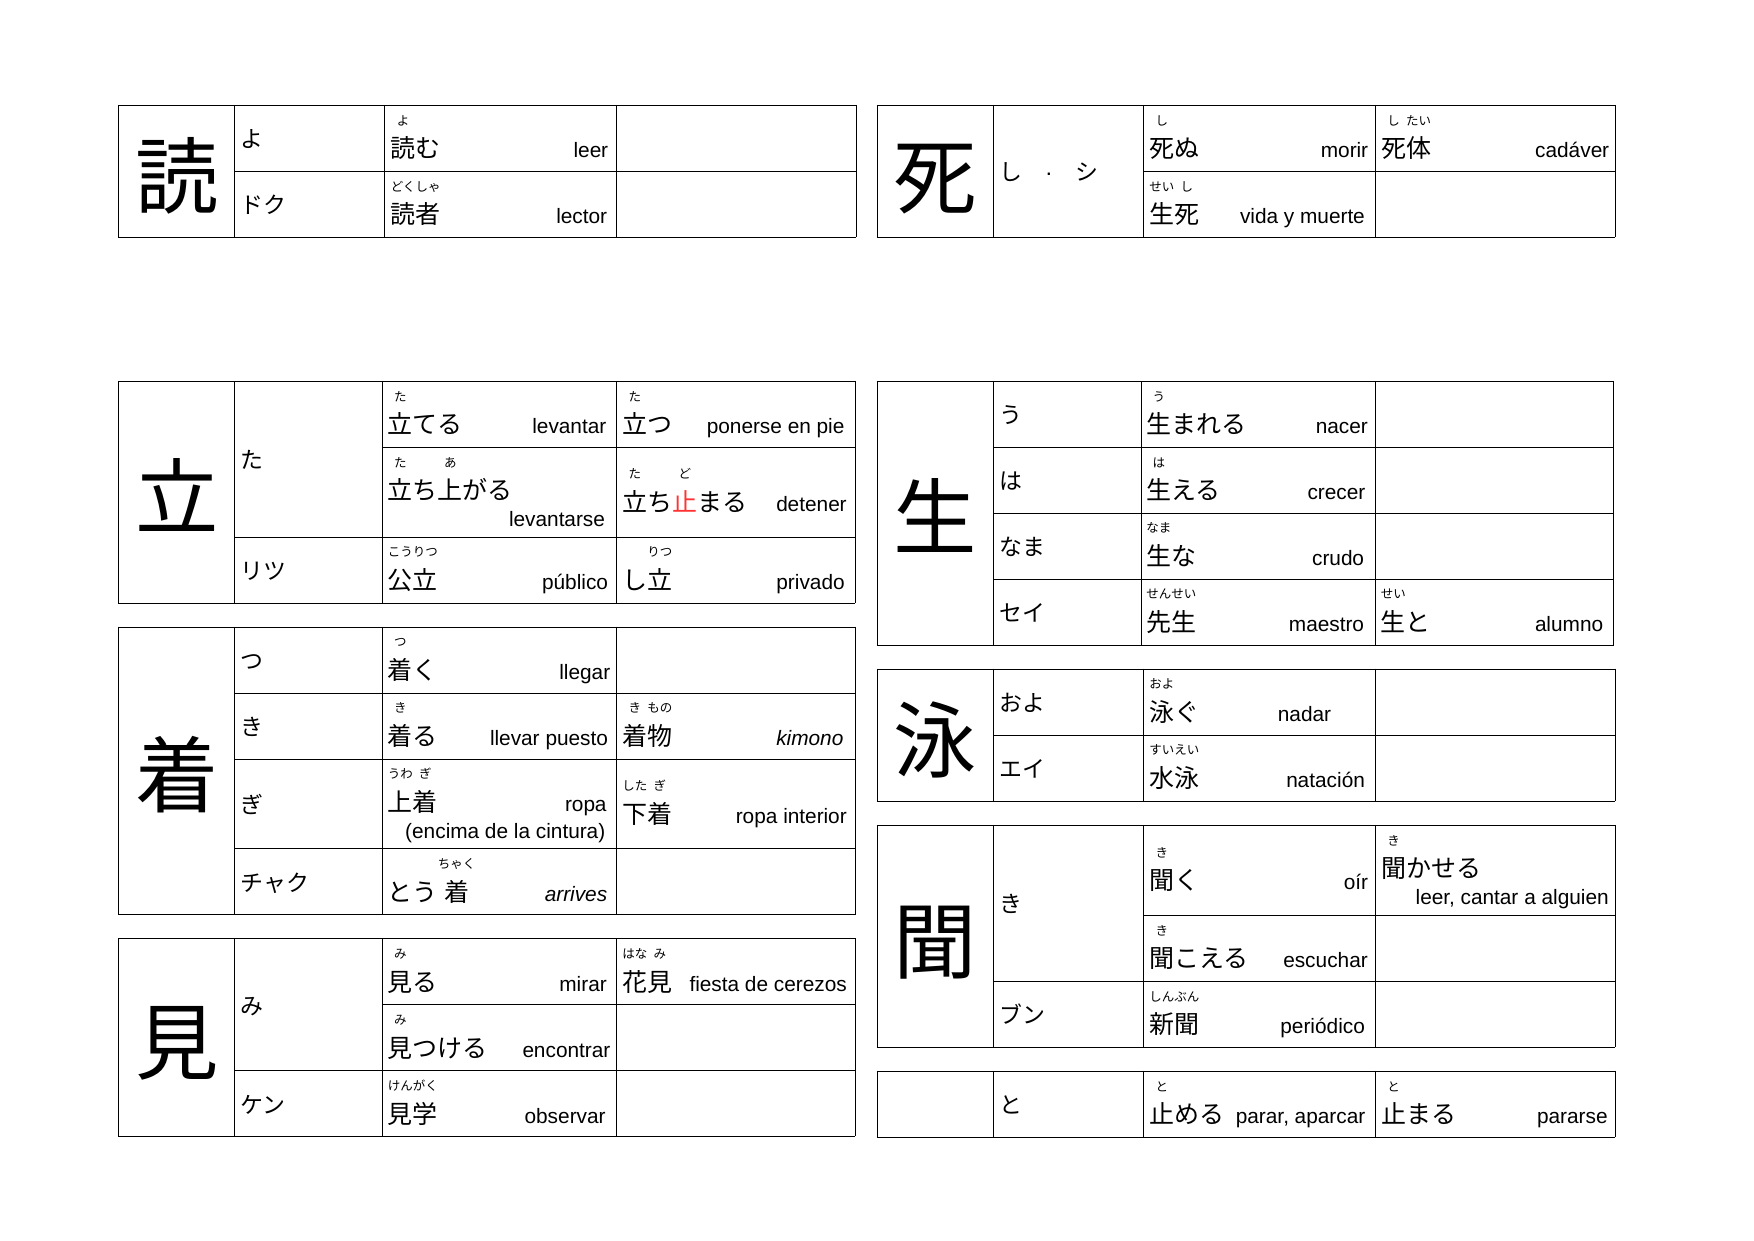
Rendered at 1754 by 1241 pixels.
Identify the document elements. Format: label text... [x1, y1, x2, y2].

table_cell エイ [994, 736, 1143, 801]
table_header 泳 [878, 670, 993, 801]
table_cell ぎ [235, 760, 382, 848]
table_cell は [994, 448, 1141, 513]
table_header 死しぬ morir [1144, 106, 1375, 171]
table_cell 公こう立りつ público [383, 538, 616, 602]
table_cell 着きる llevar puesto [383, 694, 616, 758]
table_cell [617, 172, 856, 237]
table_cell セイ [994, 580, 1141, 644]
table_cell [617, 849, 855, 914]
table_cell なま [994, 514, 1141, 578]
table_cell ケン [235, 1071, 382, 1136]
table_header う [994, 382, 1141, 447]
table_header 死し体たい cadáver [1376, 106, 1615, 171]
table_cell 着き物もの kimono [617, 694, 855, 758]
table_header 止とまる pararse [1376, 1072, 1615, 1137]
table_cell [1376, 172, 1615, 237]
table_header 止とめる parar, aparcar [1144, 1072, 1375, 1137]
table_cell 読どく者しゃ lector [385, 172, 616, 237]
table_header 立 [119, 382, 234, 602]
table_cell 立たち上あがる levantarse [383, 448, 616, 537]
table_header 生 [878, 382, 993, 644]
table_cell とう着ちゃく arrives [383, 849, 616, 914]
table_header 立たてる levantar [383, 382, 616, 447]
table_cell 聞きこえる escuchar [1144, 916, 1375, 981]
table_header 死 [878, 106, 993, 237]
table_header 着つく llegar [383, 628, 616, 692]
table_header 聞きく oír [1144, 826, 1375, 915]
table_cell ブン [994, 982, 1143, 1047]
table_header き [994, 826, 1143, 981]
table_header た [235, 382, 382, 537]
table_cell ドク [235, 172, 384, 237]
table_header [1376, 670, 1615, 734]
table_header 花はな見み fiesta de cerezos [617, 939, 855, 1004]
table_cell 水すい泳えい natación [1144, 736, 1375, 801]
table_cell 生なまな crudo [1142, 514, 1375, 578]
table_cell き [235, 694, 382, 758]
table_cell 生せい死し vida y muerte [1144, 172, 1375, 237]
table_header [878, 1072, 993, 1137]
table_cell [1376, 982, 1615, 1047]
table_cell リツ [235, 538, 382, 602]
table_header 聞きかせる leer, cantar a alguien [1376, 826, 1615, 915]
table_header [617, 106, 856, 171]
table_header 聞 [878, 826, 993, 1047]
table_cell [1376, 916, 1615, 981]
table_cell 下した着ぎ ropa interior [617, 760, 855, 848]
table_header 生うまれる nacer [1142, 382, 1375, 447]
table_cell 新しん聞ぶん periódico [1144, 982, 1375, 1047]
table_header つ [235, 628, 382, 692]
table_header [1376, 382, 1613, 447]
table_header およ [994, 670, 1143, 734]
table_header 読 [119, 106, 234, 237]
table_header 立たつ ponerse en pie [617, 382, 855, 447]
table_cell し立りつ privado [617, 538, 855, 602]
table_cell 先せん生せい maestro [1142, 580, 1375, 644]
table_cell 生はえる crecer [1142, 448, 1375, 513]
table_header 泳およぐ nadar [1144, 670, 1375, 734]
table_header よ [235, 106, 384, 171]
table_cell 見けん学がく observar [383, 1071, 616, 1136]
table_cell [617, 1071, 855, 1136]
table_cell [617, 1005, 855, 1070]
table_header 見 [119, 939, 234, 1136]
table_cell 上うわ着ぎ ropa (encima de la cintura) [383, 760, 616, 848]
table_cell [1376, 448, 1613, 513]
table_cell 見みつける encontrar [383, 1005, 616, 1070]
table_header し · シ [994, 106, 1143, 237]
table_header 着 [119, 628, 234, 914]
table_cell 立たち止どまる detener [617, 448, 855, 537]
table_header 読よむ leer [385, 106, 616, 171]
table_cell [1376, 736, 1615, 801]
table_header [617, 628, 855, 692]
table_header と [994, 1072, 1143, 1137]
table_cell [1376, 514, 1613, 578]
table_header 見みる mirar [383, 939, 616, 1004]
table_header み [235, 939, 382, 1070]
table_cell チャク [235, 849, 382, 914]
table_cell 生せいと alumno [1376, 580, 1613, 644]
